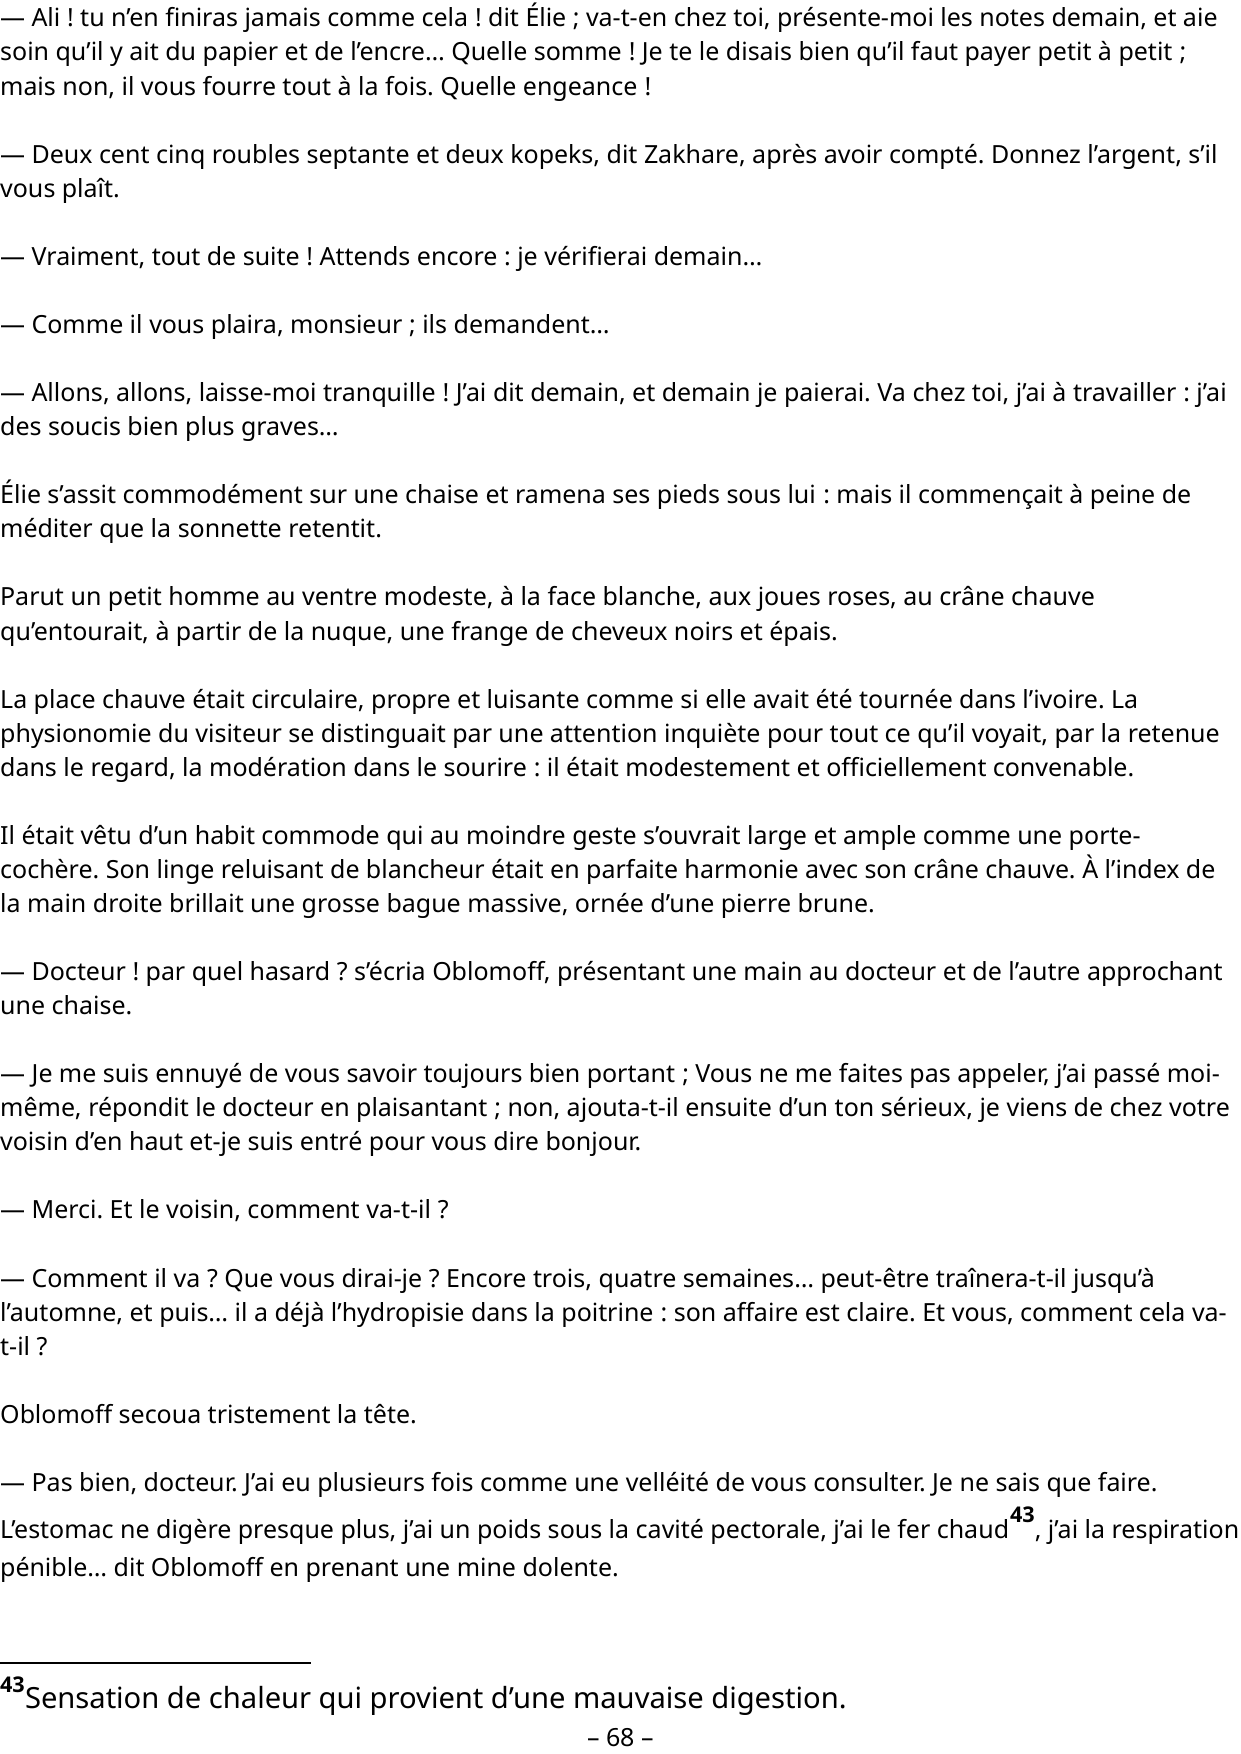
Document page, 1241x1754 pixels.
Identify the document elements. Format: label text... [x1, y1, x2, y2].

text Il était vêtu d’un habit commode qui au moindre geste s’ouvrait large et ample comme une porte-cochère. Son linge reluisant de blancheur était en parfaite harmonie avec son crâne chauve. À l’index de la main droite brillait une grosse bague massive, ornée d’une pierre brune. [0, 817, 1240, 920]
text — Comment il va ? Que vous dirai-je ? Encore trois, quatre semaines… peut-être traînera-t-il jusqu’à l’automne, et puis… il a déjà l’hydropisie dans la poitrine : son affaire est claire. Et vous, comment cela va-t-il ? [0, 1260, 1240, 1362]
text — Allons, allons, laisse-moi tranquille ! J’ai dit demain, et demain je paierai. Va chez toi, j’ai à travailler : j’ai des soucis bien plus graves… [0, 375, 1240, 443]
text — Pas bien, docteur. J’ai eu plusieurs fois comme une velléité de vous consulter. Je ne sais que faire. L’estomac ne digère presque plus, j’ai un poids sous la cavité pectorale, j’ai le fer chaud, j’ai la respiration pénible… dit Oblomoff en prenant une mine dolente. [0, 1465, 1240, 1584]
text La place chauve était circulaire, propre et luisante comme si elle avait été tournée dans l’ivoire. La physionomie du visiteur se distinguait par une attention inquiète pour tout ce qu’il voyait, par la retenue dans le regard, la modération dans le sourire : il était modestement et officiellement convenable. [0, 681, 1240, 783]
text — Docteur ! par quel hasard ? s’écria Oblomoff, présentant une main au docteur et de l’autre approchant une chaise. [0, 954, 1240, 1022]
text — Ali ! tu n’en finiras jamais comme cela ! dit Élie ; va-t-en chez toi, présente-moi les notes demain, et aie soin qu’il y ait du papier et de l’encre… Quelle somme ! Je te le disais bien qu’il faut payer petit à petit ; mais non, il vous fourre tout à la fois. Quelle engeance ! [0, 0, 1240, 102]
text Sensation de chaleur qui provient d’une mauvaise digestion. [0, 1669, 1240, 1720]
text — Vraiment, tout de suite ! Attends encore : je vérifierai demain… [0, 238, 1240, 272]
text — Je me suis ennuyé de vous savoir toujours bien portant ; Vous ne me faites pas appeler, j’ai passé moi-même, répondit le docteur en plaisantant ; non, ajouta-t-il ensuite d’un ton sérieux, je viens de chez votre voisin d’en haut et-je suis entré pour vous dire bonjour. [0, 1056, 1240, 1158]
text — Deux cent cinq roubles septante et deux kopeks, dit Zakhare, après avoir compté. Donnez l’argent, s’il vous plaît. [0, 136, 1240, 204]
text — Comme il vous plaira, monsieur ; ils demandent… [0, 307, 1240, 341]
text — Merci. Et le voisin, comment va-t-il ? [0, 1192, 1240, 1226]
text Parut un petit homme au ventre modeste, à la face blanche, aux joues roses, au crâne chauve qu’entourait, à partir de la nuque, une frange de cheveux noirs et épais. [0, 579, 1240, 647]
text Élie s’assit commodément sur une chaise et ramena ses pieds sous lui : mais il commençait à peine de méditer que la sonnette retentit. [0, 477, 1240, 545]
text Oblomoff secoua tristement la tête. [0, 1397, 1240, 1431]
